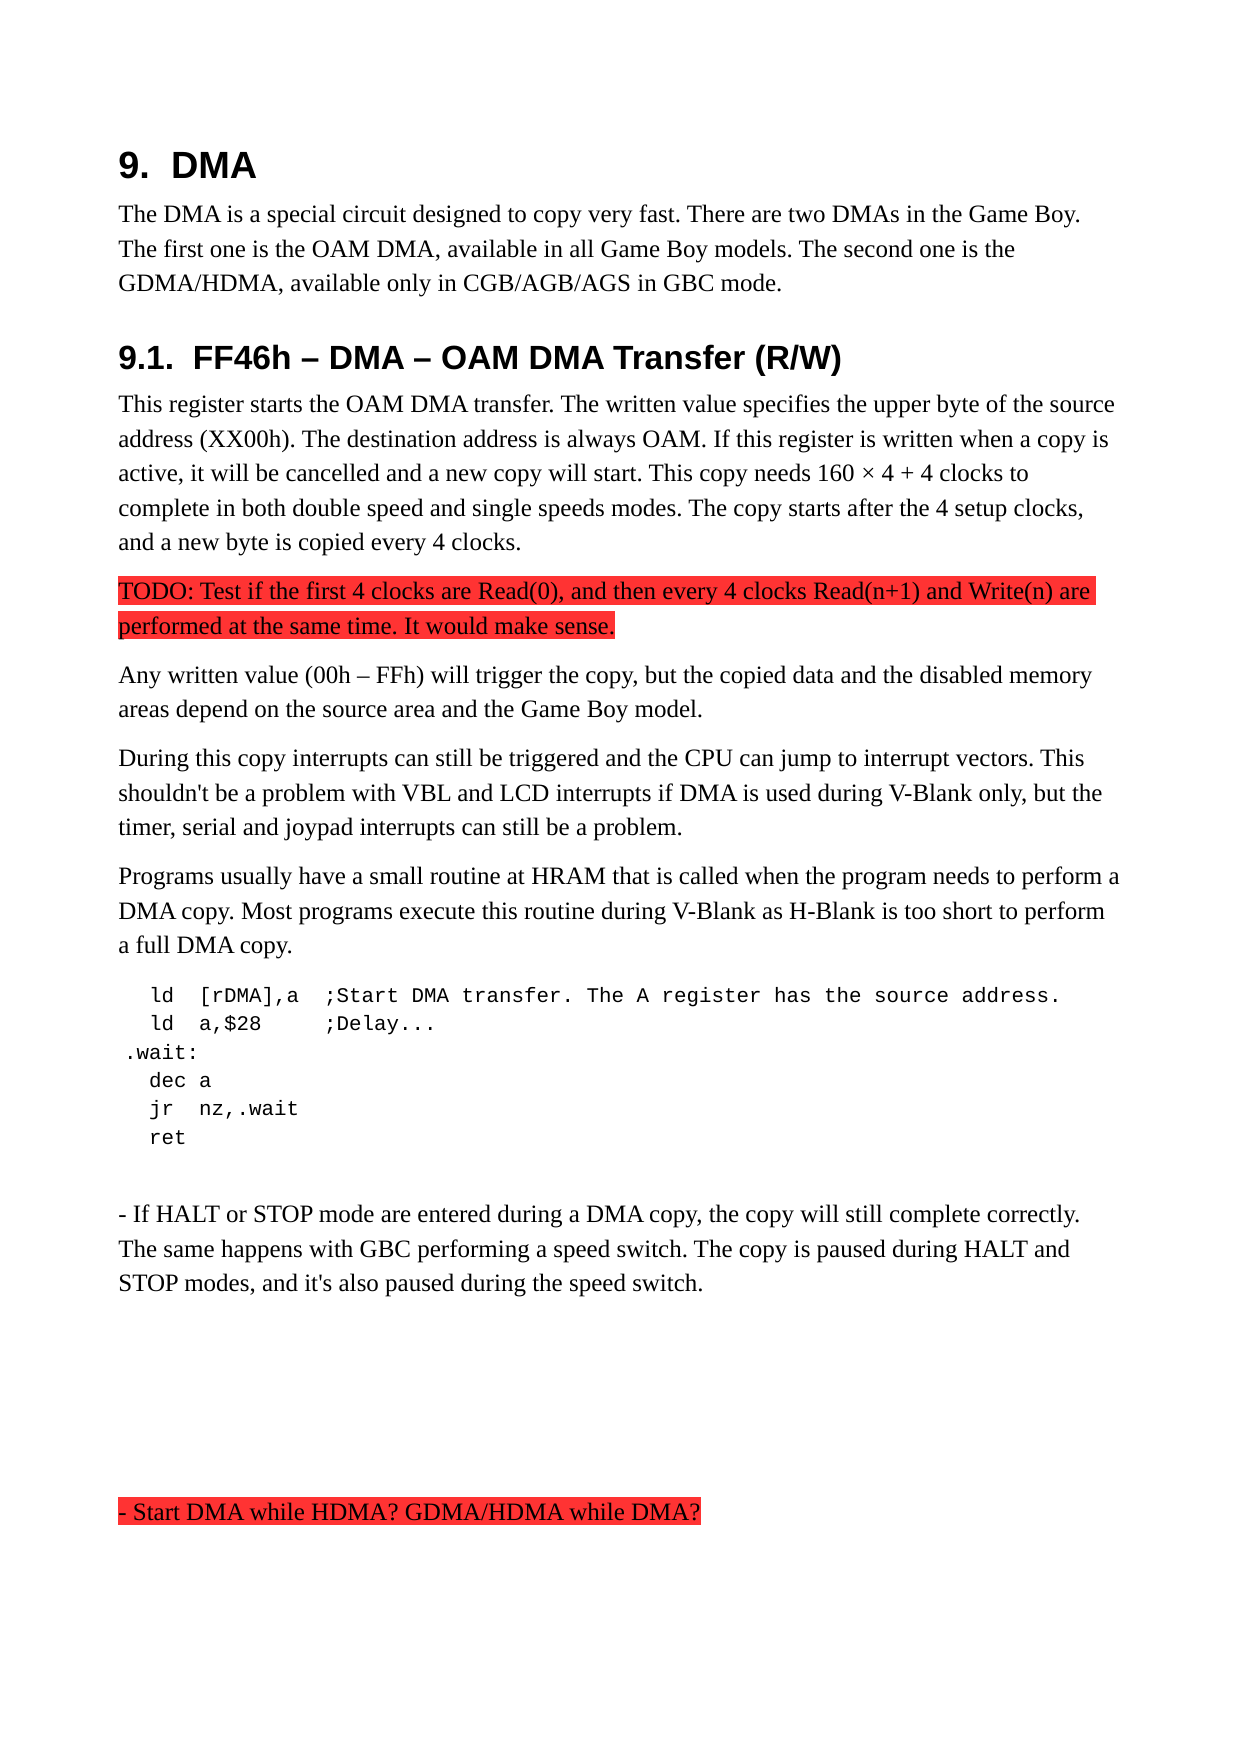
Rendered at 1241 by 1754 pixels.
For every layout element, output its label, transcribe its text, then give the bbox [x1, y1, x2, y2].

text - If HALT or STOP mode are entered during a DMA copy, the copy will still complete correctly. The same happens with GBC performing a speed switch. The copy is paused during HALT and STOP modes, and it's also paused during the speed switch. [118, 1199, 1122, 1297]
subtitle DMA [118, 143, 1122, 187]
subtitle FF46h – DMA – OAM DMA Transfer (R/W) [118, 338, 1122, 377]
text TODO: Test if the first 4 clocks are Read(0), and then every 4 clocks Read(n+1) and Write(n) are performed at the same time. It would make sense. [118, 576, 1122, 639]
table_header ld [rDMA],a ;Start DMA transfer. The A register has the source address. ld a,$28 ;Delay... .wait: dec a jr nz,.wait ret [118, 979, 1123, 1171]
text Programs usually have a small routine at HRAM that is called when the program needs to perform a DMA copy. Most programs execute this routine during V-Blank as H-Blank is too short to perform a full DMA copy. [118, 861, 1122, 959]
text The DMA is a special circuit designed to copy very fast. There are two DMAs in the Game Boy. The first one is the OAM DMA, available in all Game Boy models. The second one is the GDMA/HDMA, available only in CGB/AGB/AGS in GBC mode. [118, 199, 1122, 297]
text During this copy interrupts can still be triggered and the CPU can jump to interrupt vectors. This shouldn't be a problem with VBL and LCD interrupts if DMA is used during V-Blank only, but the timer, serial and joypad interrupts can still be a problem. [118, 743, 1122, 841]
text This register starts the OAM DMA transfer. The written value specifies the upper byte of the source address (XX00h). The destination address is always OAM. If this register is written when a copy is active, it will be cancelled and a new copy will start. This copy needs 160 × 4 + 4 clocks to complete in both double speed and single speeds modes. The copy starts after the 4 setup clocks, and a new byte is copied every 4 clocks. [118, 389, 1122, 556]
text Any written value (00h – FFh) will trigger the copy, but the copied data and the disabled memory areas depend on the source area and the Game Boy model. [118, 660, 1122, 723]
text - Start DMA while HDMA? GDMA/HDMA while DMA? [118, 1497, 1122, 1525]
